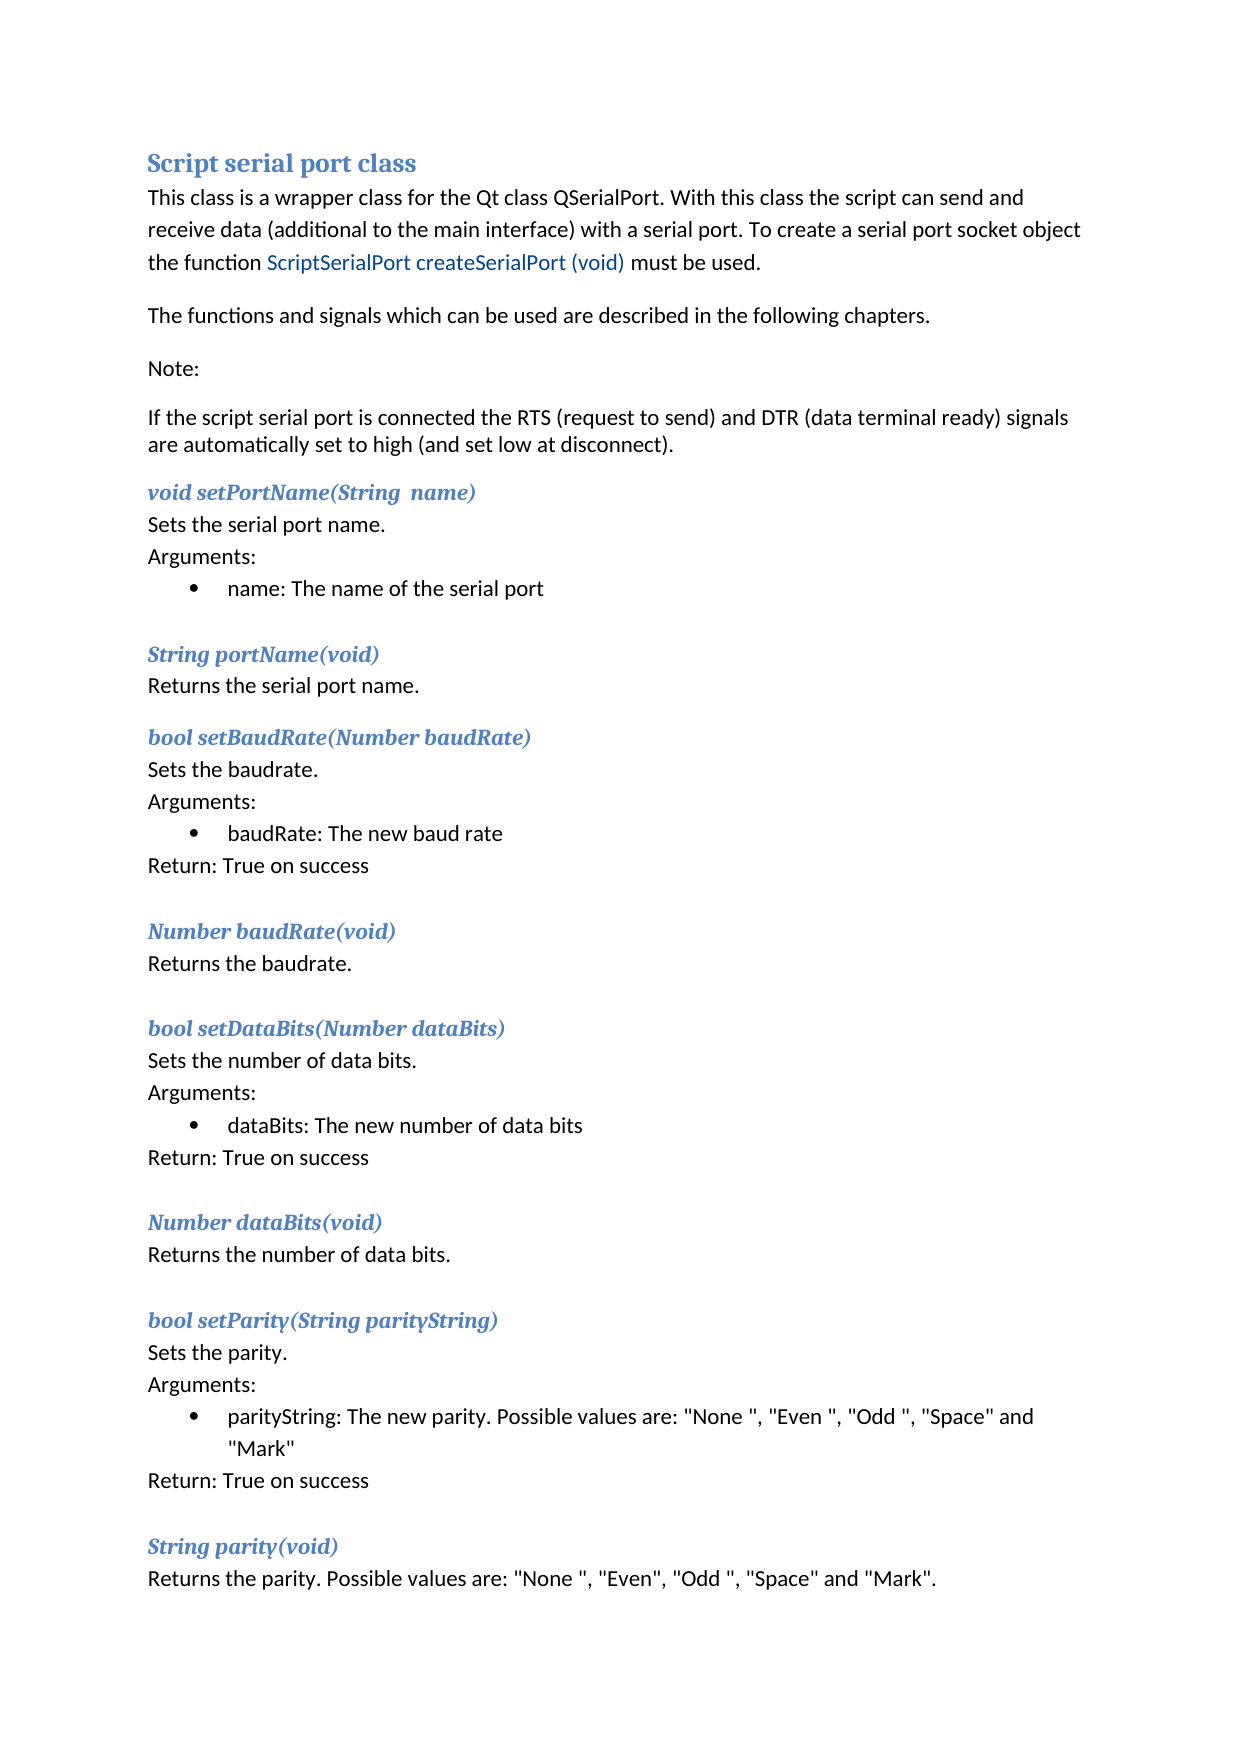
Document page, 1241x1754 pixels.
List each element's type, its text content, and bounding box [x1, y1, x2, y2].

subtitle Number dataBits(void) [148, 1210, 1093, 1237]
text Return: True on success [148, 851, 1093, 879]
text Sets the number of data bits. [148, 1046, 1093, 1074]
text This class is a wrapper class for the Qt class QSerialPort. With this class the script can send and receive data (additional to the main interface) with a serial port. To create a serial port socket object the function ScriptSerialPort createSerialPort (void) must be used. [148, 183, 1093, 276]
list Note: [148, 354, 1093, 382]
text Return: True on success [148, 1467, 1093, 1495]
subtitle String portName(void) [148, 641, 1093, 668]
subtitle Script serial port class [148, 148, 1093, 179]
text Arguments: [148, 787, 1093, 815]
text Returns the serial port name. [148, 672, 1093, 699]
text Arguments: [148, 1078, 1093, 1107]
subtitle Number baudRate(void) [148, 919, 1093, 945]
text Arguments: [148, 1370, 1093, 1398]
list name: The name of the serial port [190, 574, 1093, 602]
list dataBits: The new number of data bits [190, 1111, 1093, 1139]
text Sets the baudrate. [148, 755, 1093, 783]
text The functions and signals which can be used are described in the following chapters. [148, 301, 1093, 329]
subtitle bool setDataBits(Number dataBits) [148, 1016, 1093, 1042]
subtitle bool setBaudRate(Number baudRate) [148, 724, 1093, 751]
text Return: True on success [148, 1143, 1093, 1171]
subtitle String parity(void) [148, 1534, 1093, 1560]
subtitle void setPortName(String name) [148, 479, 1093, 506]
text Arguments: [148, 542, 1093, 570]
list baudRate: The new baud rate [190, 819, 1093, 847]
text Returns the parity. Possible values are: "None ", "Even", "Odd ", "Space" and "Mark". [148, 1564, 1093, 1592]
list If the script serial port is connected the RTS (request to send) and DTR (data terminal ready) signals are automatically set to high (and set low at disconnect). [148, 403, 1093, 459]
text Sets the serial port name. [148, 510, 1093, 538]
text Returns the number of data bits. [148, 1240, 1093, 1268]
subtitle bool setParity(String parityString) [148, 1308, 1093, 1334]
text Returns the baudrate. [148, 949, 1093, 977]
text Sets the parity. [148, 1338, 1093, 1366]
list parityString: The new parity. Possible values are: "None ", "Even ", "Odd ", "Space" and "Mark" [190, 1402, 1093, 1462]
